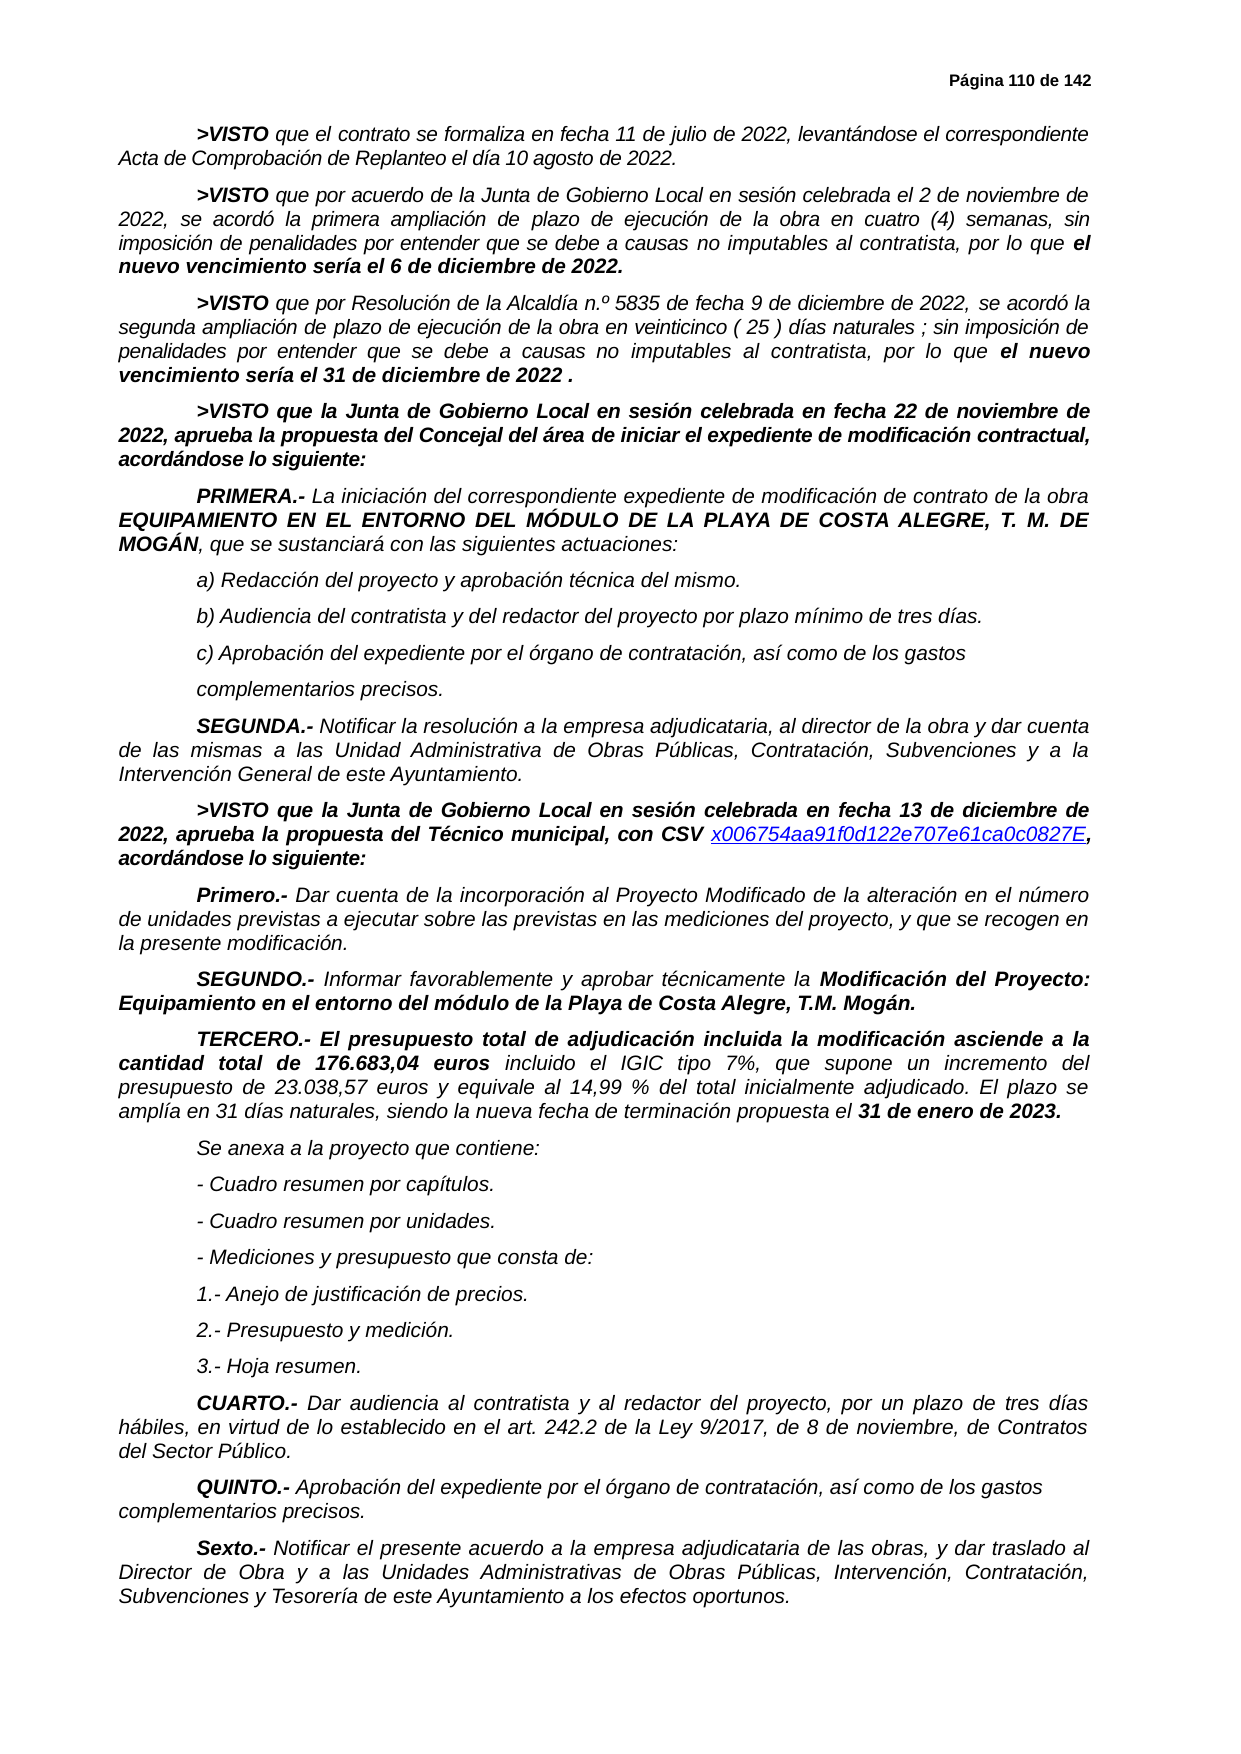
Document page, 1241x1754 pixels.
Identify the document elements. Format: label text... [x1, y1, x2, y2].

text Primero.- Dar cuenta de la incorporación al Proyecto Modificado de la alteración en el número de unidades previstas a ejecutar sobre las previstas en las mediciones del proyecto, y que se recogen en la presente modificación. [118, 882, 1092, 954]
text 3.- Hoja resumen. [118, 1354, 1092, 1378]
text >VISTO que la Junta de Gobierno Local en sesión celebrada en fecha 22 de noviembre de 2022, aprueba la propuesta del Concejal del área de iniciar el expediente de modificación contractual, acordándose lo siguiente: [118, 399, 1092, 471]
text QUINTO.- Aprobación del expediente por el órgano de contratación, así como de los gastos complementarios precisos. [118, 1475, 1092, 1523]
text >VISTO que por Resolución de la Alcaldía n.º 5835 de fecha 9 de diciembre de 2022, se acordó la segunda ampliación de plazo de ejecución de la obra en veinticinco ( 25 ) días naturales ; sin imposición de penalidades por entender que se debe a causas no imputables al contratista, por lo que el nuevo vencimiento sería el 31 de diciembre de 2022 . [118, 291, 1092, 387]
text SEGUNDA.- Notificar la resolución a la empresa adjudicataria, al director de la obra y dar cuenta de las mismas a las Unidad Administrativa de Obras Públicas, Contratación, Subvenciones y a la Intervención General de este Ayuntamiento. [118, 714, 1092, 786]
text Se anexa a la proyecto que contiene: [118, 1136, 1092, 1159]
text 1.- Anejo de justificación de precios. [118, 1281, 1092, 1305]
text >VISTO que el contrato se formaliza en fecha 11 de julio de 2022, levantándose el correspondiente Acta de Comprobación de Replanteo el día 10 agosto de 2022. [118, 122, 1092, 170]
text - Cuadro resumen por capítulos. [118, 1172, 1092, 1196]
text TERCERO.- El presupuesto total de adjudicación incluida la modificación asciende a la cantidad total de 176.683,04 euros incluido el IGIC tipo 7%, que supone un incremento del presupuesto de 23.038,57 euros y equivale al 14,99 % del total inicialmente adjudicado. El plazo se amplía en 31 días naturales, siendo la nueva fecha de terminación propuesta el 31 de enero de 2023. [118, 1027, 1092, 1123]
text CUARTO.- Dar audiencia al contratista y al redactor del proyecto, por un plazo de tres días hábiles, en virtud de lo establecido en el art. 242.2 de la Ley 9/2017, de 8 de noviembre, de Contratos del Sector Público. [118, 1391, 1092, 1463]
text b) Audiencia del contratista y del redactor del proyecto por plazo mínimo de tres días. [118, 604, 1092, 628]
text Sexto.- Notificar el presente acuerdo a la empresa adjudicataria de las obras, y dar traslado al Director de Obra y a las Unidades Administrativas de Obras Públicas, Intervención, Contratación, Subvenciones y Tesorería de este Ayuntamiento a los efectos oportunos. [118, 1536, 1092, 1607]
text SEGUNDO.- Informar favorablemente y aprobar técnicamente la Modificación del Proyecto: Equipamiento en el entorno del módulo de la Playa de Costa Alegre, T.M. Mogán. [118, 967, 1092, 1015]
text 2.- Presupuesto y medición. [118, 1318, 1092, 1342]
text a) Redacción del proyecto y aprobación técnica del mismo. [118, 568, 1092, 592]
text - Mediciones y presupuesto que consta de: [118, 1245, 1092, 1269]
text PRIMERA.- La iniciación del correspondiente expediente de modificación de contrato de la obra EQUIPAMIENTO EN EL ENTORNO DEL MÓDULO DE LA PLAYA DE COSTA ALEGRE, T. M. DE MOGÁN, que se sustanciará con las siguientes actuaciones: [118, 483, 1092, 555]
text >VISTO que por acuerdo de la Junta de Gobierno Local en sesión celebrada el 2 de noviembre de 2022, se acordó la primera ampliación de plazo de ejecución de la obra en cuatro (4) semanas, sin imposición de penalidades por entender que se debe a causas no imputables al contratista, por lo que el nuevo vencimiento sería el 6 de diciembre de 2022. [118, 182, 1092, 278]
text - Cuadro resumen por unidades. [118, 1208, 1092, 1232]
text complementarios precisos. [118, 677, 1092, 701]
text c) Aprobación del expediente por el órgano de contratación, así como de los gastos [118, 641, 1092, 665]
text >VISTO que la Junta de Gobierno Local en sesión celebrada en fecha 13 de diciembre de 2022, aprueba la propuesta del Técnico municipal, con CSV x006754aa91f0d122e707e61ca0c0827E, acordándose lo siguiente: [118, 798, 1092, 870]
